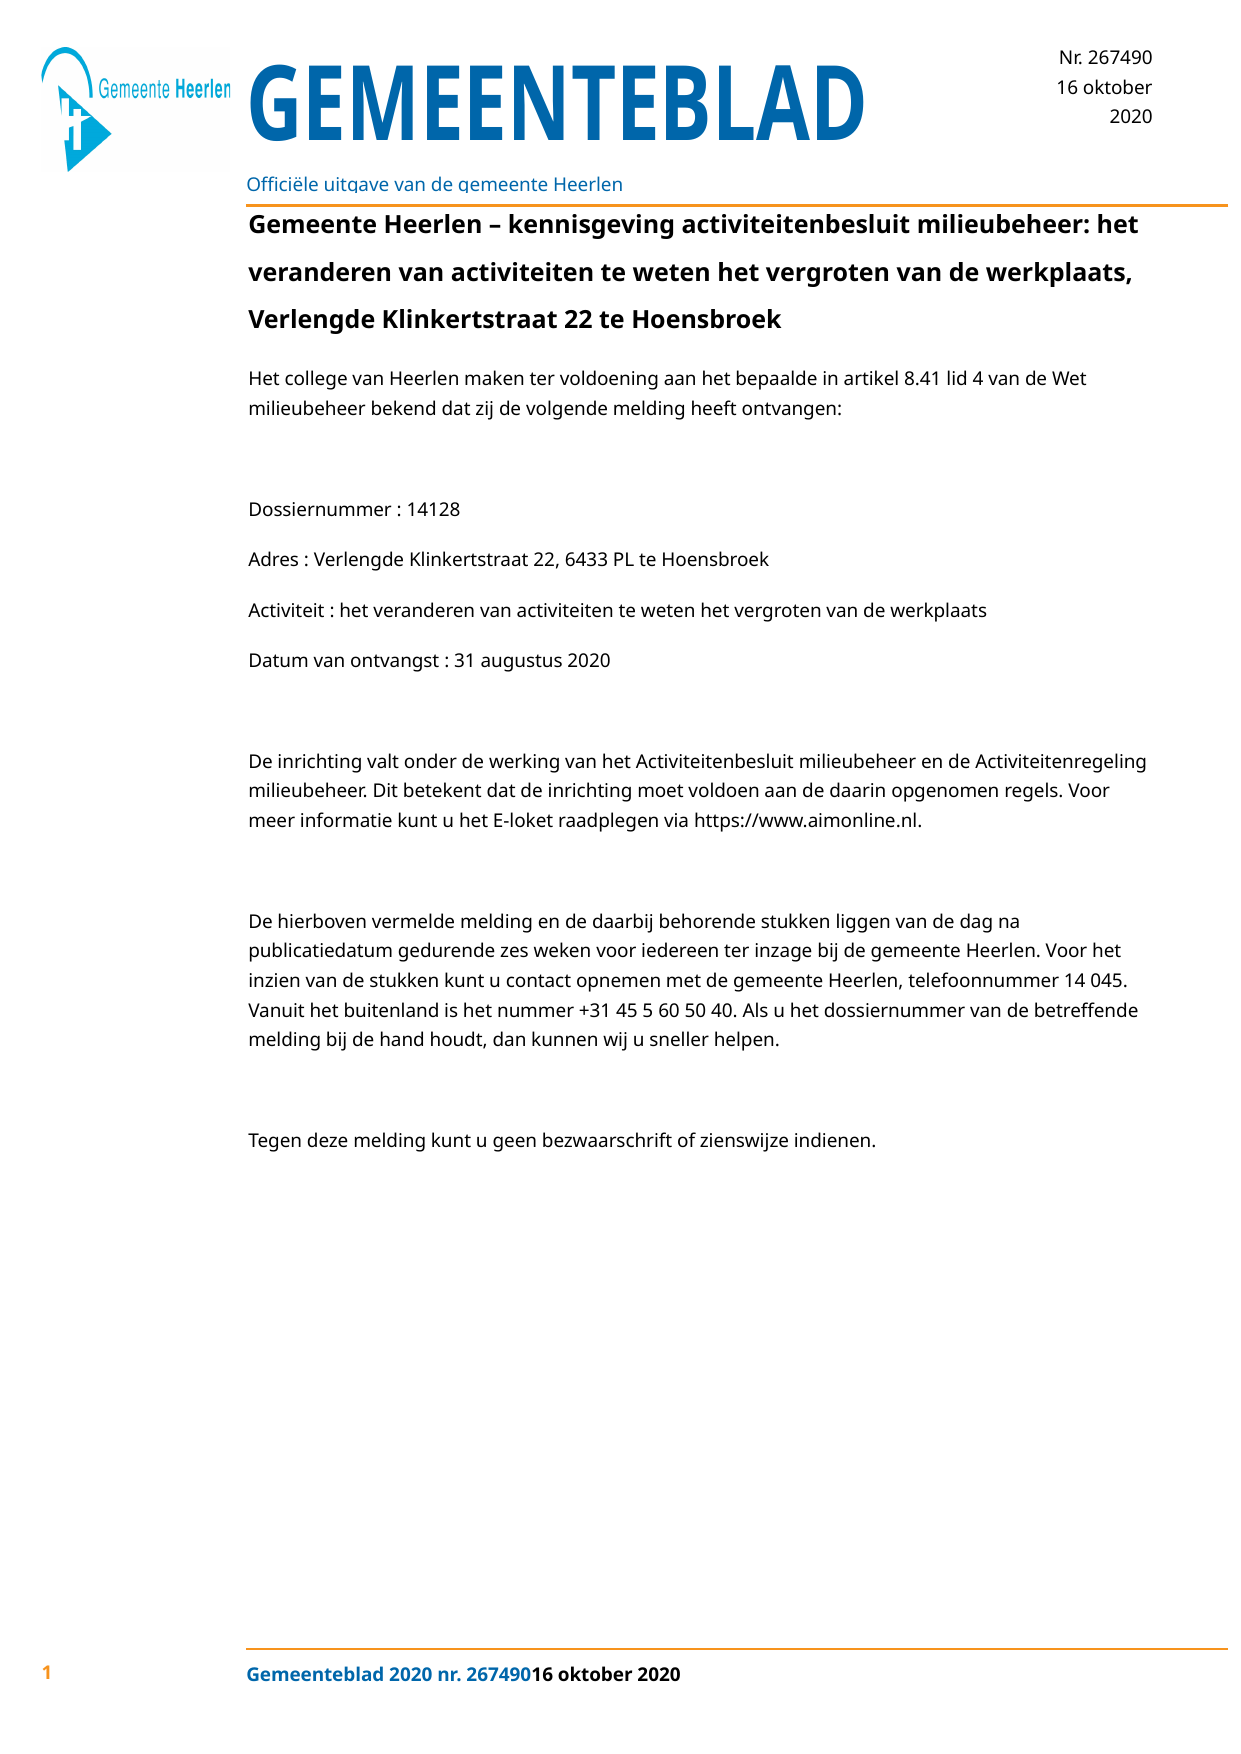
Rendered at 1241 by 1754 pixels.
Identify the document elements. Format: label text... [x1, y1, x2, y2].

text Tegen deze melding kunt u geen bezwaarschrift of zienswijze indienen. [248, 1127, 1152, 1153]
text Adres : Verlengde Klinkertstraat 22, 6433 PL te Hoensbroek [248, 546, 1152, 572]
text De inrichting valt onder de werking van het Activiteitenbesluit milieubeheer en de Activiteitenregeling milieubeheer. Dit betekent dat de inrichting moet voldoen aan de daarin opgenomen regels. Voor meer informatie kunt u het E-loket raadplegen via https://www.aimonline.nl. [248, 748, 1152, 833]
text Activiteit : het veranderen van activiteiten te weten het vergroten van de werkplaats [248, 597, 1152, 622]
text Het college van Heerlen maken ter voldoening aan het bepaalde in artikel 8.41 lid 4 van de Wet milieubeheer bekend dat zij de volgende melding heeft ontvangen: [248, 366, 1152, 421]
text Gemeente Heerlen – kennisgeving activiteitenbesluit milieubeheer: het veranderen van activiteiten te weten het vergroten van de werkplaats, Verlengde Klinkertstraat 22 te Hoensbroek [248, 207, 1152, 336]
picture [41, 47, 59, 70]
text De hierboven vermelde melding en de daarbij behorende stukken liggen van de dag na publicatiedatum gedurende zes weken voor iedereen ter inzage bij de gemeente Heerlen. Voor het inzien van de stukken kunt u contact opnemen met de gemeente Heerlen, telefoonnummer 14 045. Vanuit het buitenland is het nummer +31 45 5 60 50 40. Als u het dossiernummer van de betreffende melding bij de hand houdt, dan kunnen wij u sneller helpen. [248, 908, 1152, 1052]
text Datum van ontvangst : 31 augustus 2020 [248, 647, 1152, 673]
picture [41, 47, 231, 172]
text Dossiernummer : 14128 [248, 496, 1152, 522]
